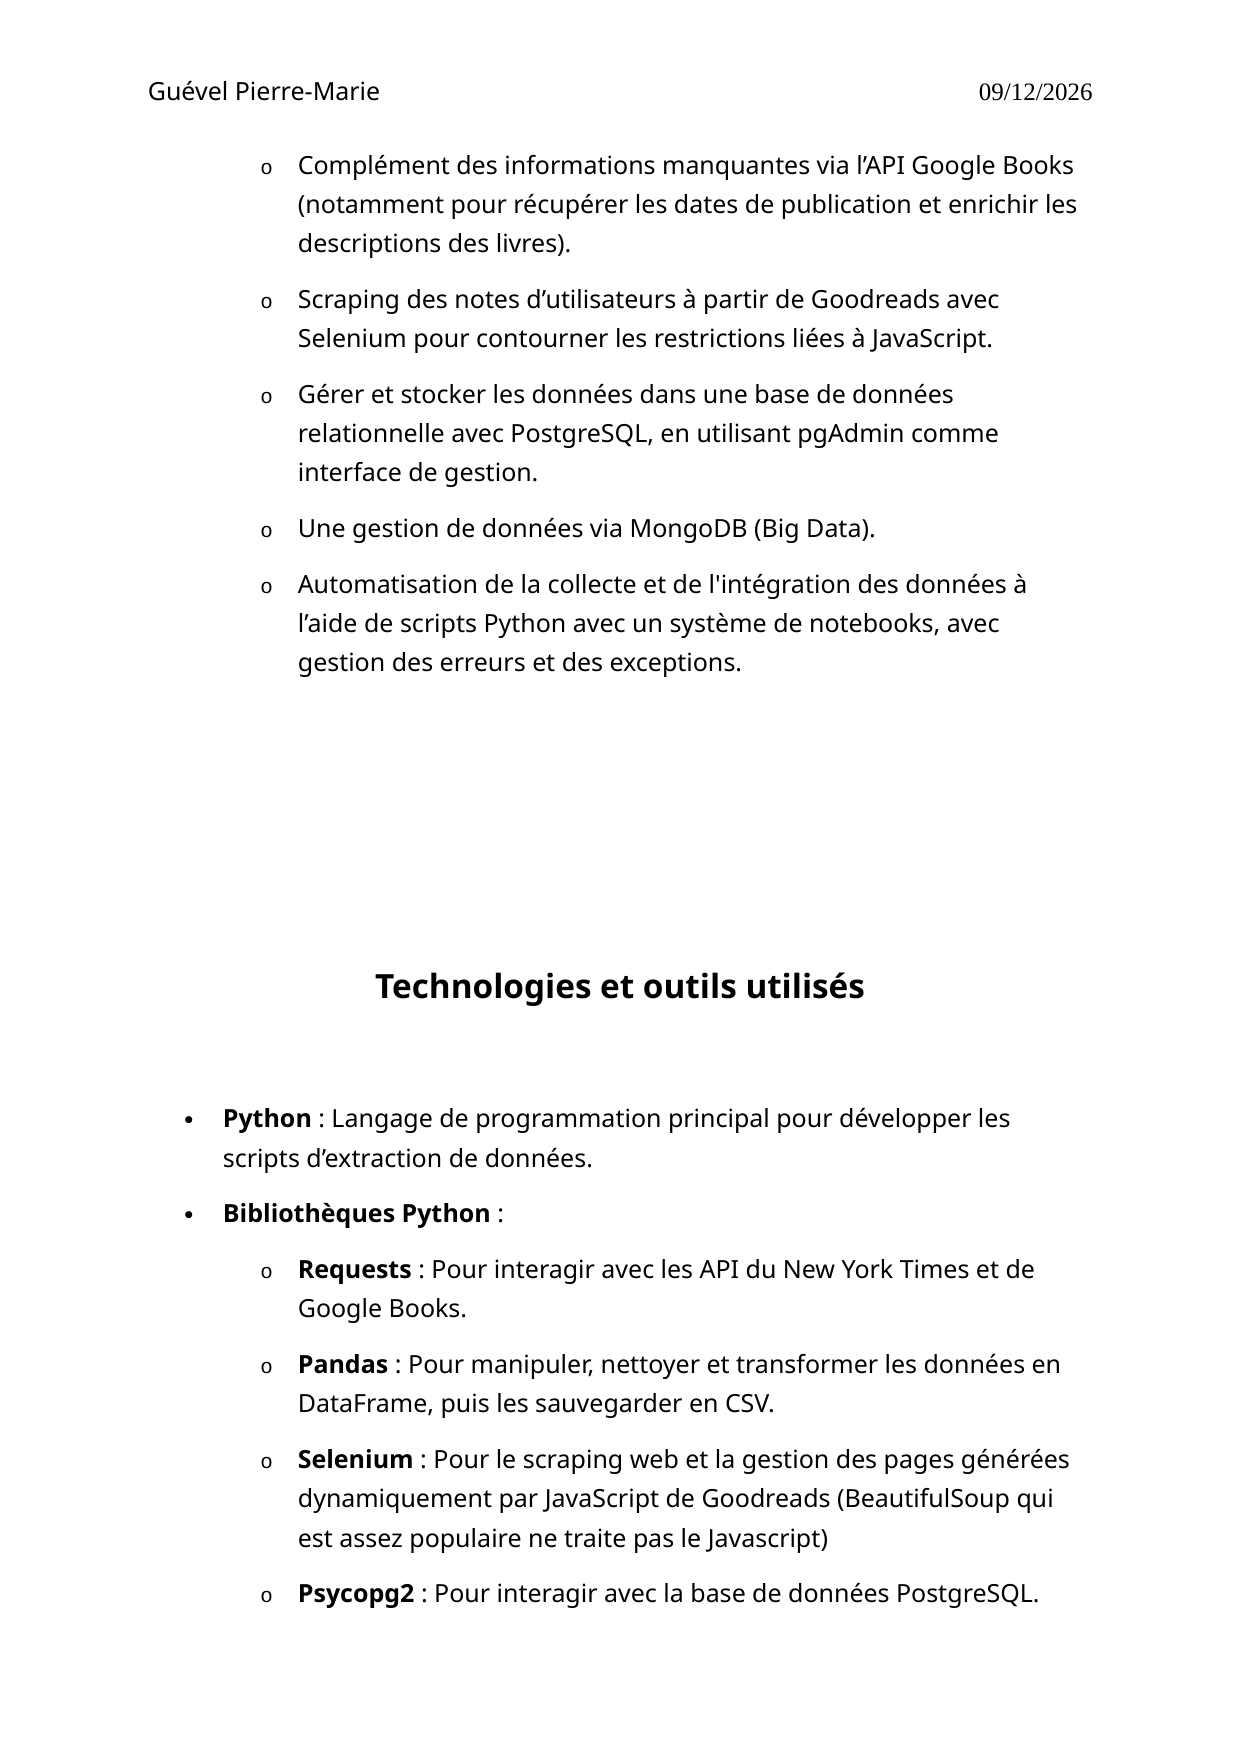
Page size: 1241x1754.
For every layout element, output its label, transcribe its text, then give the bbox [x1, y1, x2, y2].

list Psycopg2 : Pour interagir avec la base de données PostgreSQL. [260, 1576, 1093, 1610]
list Scraping des notes d’utilisateurs à partir de Goodreads avec Selenium pour contourner les restrictions liées à JavaScript. [260, 282, 1093, 355]
list Une gestion de données via MongoDB (Big Data). [260, 511, 1093, 545]
list Selenium : Pour le scraping web et la gestion des pages générées dynamiquement par JavaScript de Goodreads (BeautifulSoup qui est assez populaire ne traite pas le Javascript) [260, 1442, 1093, 1554]
list Gérer et stocker les données dans une base de données relationnelle avec PostgreSQL, en utilisant pgAdmin comme interface de gestion. [260, 377, 1093, 489]
list Complément des informations manquantes via l’API Google Books (notamment pour récupérer les dates de publication et enrichir les descriptions des livres). [260, 148, 1093, 260]
list Requests : Pour interagir avec les API du New York Times et de Google Books. [260, 1252, 1093, 1325]
list Pandas : Pour manipuler, nettoyer et transformer les données en DataFrame, puis les sauvegarder en CSV. [260, 1347, 1093, 1420]
list Bibliothèques Python : [185, 1196, 1093, 1230]
list Python : Langage de programmation principal pour développer les scripts d’extraction de données. [185, 1101, 1093, 1174]
list Automatisation de la collecte et de l'intégration des données à l’aide de scripts Python avec un système de notebooks, avec gestion des erreurs et des exceptions. [260, 567, 1093, 679]
text Technologies et outils utilisés [148, 963, 1093, 1009]
